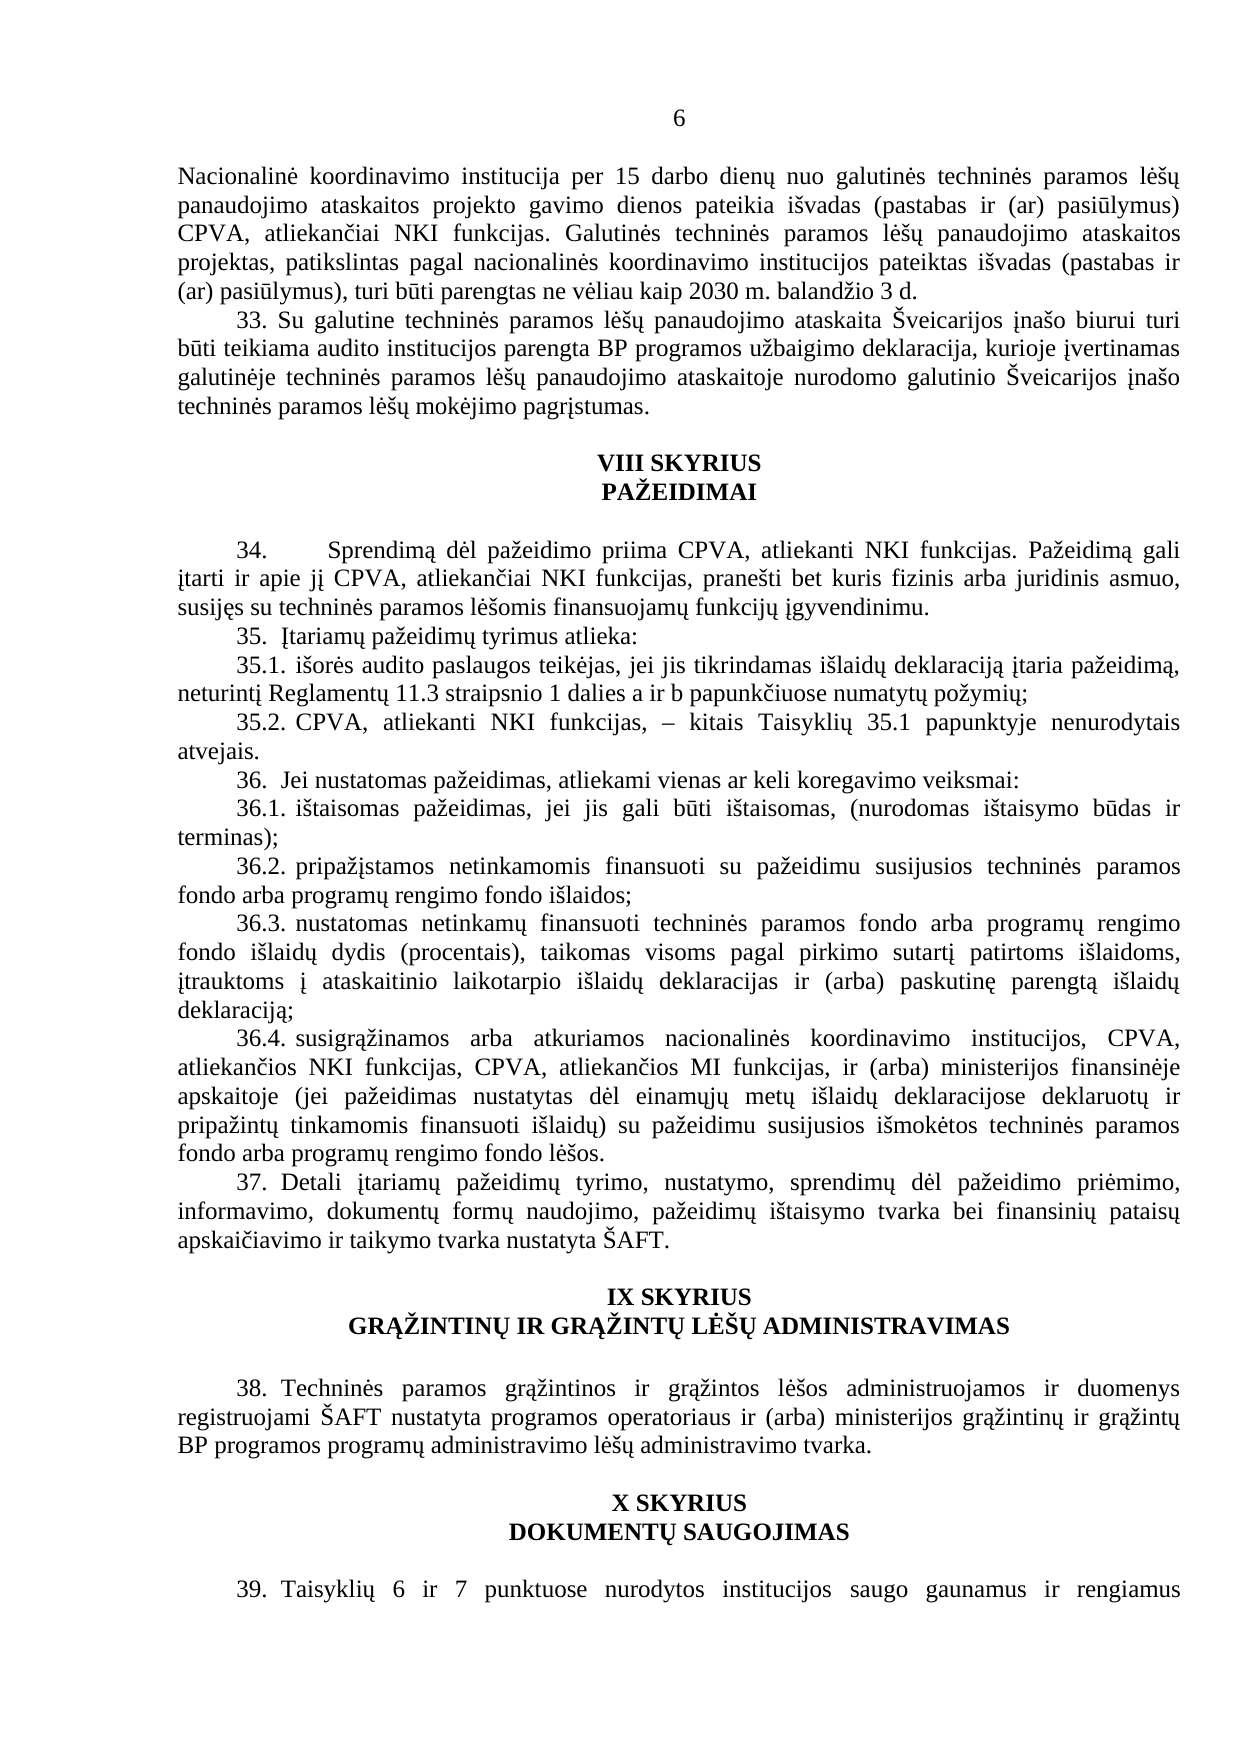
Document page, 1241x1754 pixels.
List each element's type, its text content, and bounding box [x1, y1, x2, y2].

text 36.2. pripažįstamos netinkamomis finansuoti su pažeidimu susijusios techninės paramos fondo arba programų rengimo fondo išlaidos; [177, 851, 1181, 908]
text DOKUMENTŲ SAUGOJIMAS [177, 1517, 1181, 1546]
text 35. Įtariamų pažeidimų tyrimus atlieka: [177, 621, 1181, 650]
text 33. Su galutine techninės paramos lėšų panaudojimo ataskaita Šveicarijos įnašo biurui turi būti teikiama audito institucijos parengta BP programos užbaigimo deklaracija, kurioje įvertinamas galutinėje techninės paramos lėšų panaudojimo ataskaitoje nurodomo galutinio Šveicarijos įnašo techninės paramos lėšų mokėjimo pagrįstumas. [177, 305, 1181, 420]
text IX SKYRIUS [177, 1282, 1181, 1311]
text 36.4. susigrąžinamos arba atkuriamos nacionalinės koordinavimo institucijos, CPVA, atliekančios NKI funkcijas, CPVA, atliekančios MI funkcijas, ir (arba) ministerijos finansinėje apskaitoje (jei pažeidimas nustatytas dėl einamųjų metų išlaidų deklaracijose deklaruotų ir pripažintų tinkamomis finansuoti išlaidų) su pažeidimu susijusios išmokėtos techninės paramos fondo arba programų rengimo fondo lėšos. [177, 1023, 1181, 1167]
text 38. Techninės paramos grąžintinos ir grąžintos lėšos administruojamos ir duomenys registruojami ŠAFT nustatyta programos operatoriaus ir (arba) ministerijos grąžintinų ir grąžintų BP programos programų administravimo lėšų administravimo tvarka. [177, 1373, 1181, 1459]
text 35.1. išorės audito paslaugos teikėjas, jei jis tikrindamas išlaidų deklaraciją įtaria pažeidimą, neturintį Reglamentų 11.3 straipsnio 1 dalies a ir b papunkčiuose numatytų požymių; [177, 650, 1181, 707]
text Nacionalinė koordinavimo institucija per 15 darbo dienų nuo galutinės techninės paramos lėšų panaudojimo ataskaitos projekto gavimo dienos pateikia išvadas (pastabas ir (ar) pasiūlymus) CPVA, atliekančiai NKI funkcijas. Galutinės techninės paramos lėšų panaudojimo ataskaitos projektas, patikslintas pagal nacionalinės koordinavimo institucijos pateiktas išvadas (pastabas ir (ar) pasiūlymus), turi būti parengtas ne vėliau kaip 2030 m. balandžio 3 d. [177, 161, 1181, 305]
text 36.3. nustatomas netinkamų finansuoti techninės paramos fondo arba programų rengimo fondo išlaidų dydis (procentais), taikomas visoms pagal pirkimo sutartį patirtoms išlaidoms, įtrauktoms į ataskaitinio laikotarpio išlaidų deklaracijas ir (arba) paskutinę parengtą išlaidų deklaraciją; [177, 908, 1181, 1023]
text 39. Taisyklių 6 ir 7 punktuose nurodytos institucijos saugo gaunamus ir rengiamus [177, 1574, 1181, 1603]
text PAŽEIDIMAI [177, 477, 1181, 506]
text 36.1. ištaisomas pažeidimas, jei jis gali būti ištaisomas, (nurodomas ištaisymo būdas ir terminas); [177, 793, 1181, 851]
text 35.2. CPVA, atliekanti NKI funkcijas, – kitais Taisyklių 35.1 papunktyje nenurodytais atvejais. [177, 707, 1181, 765]
text VIII SKYRIUS [177, 448, 1181, 477]
text Grąžintinų ir grąžintų lėšų administravimas [177, 1311, 1181, 1340]
text 36. Jei nustatomas pažeidimas, atliekami vienas ar keli koregavimo veiksmai: [177, 765, 1181, 793]
text 34. Sprendimą dėl pažeidimo priima CPVA, atliekanti NKI funkcijas. Pažeidimą gali įtarti ir apie jį CPVA, atliekančiai NKI funkcijas, pranešti bet kuris fizinis arba juridinis asmuo, susijęs su techninės paramos lėšomis finansuojamų funkcijų įgyvendinimu. [177, 535, 1181, 621]
text X SKYRIUS [177, 1488, 1181, 1517]
text 37. Detali įtariamų pažeidimų tyrimo, nustatymo, sprendimų dėl pažeidimo priėmimo, informavimo, dokumentų formų naudojimo, pažeidimų ištaisymo tvarka bei finansinių pataisų apskaičiavimo ir taikymo tvarka nustatyta ŠAFT. [177, 1167, 1181, 1253]
